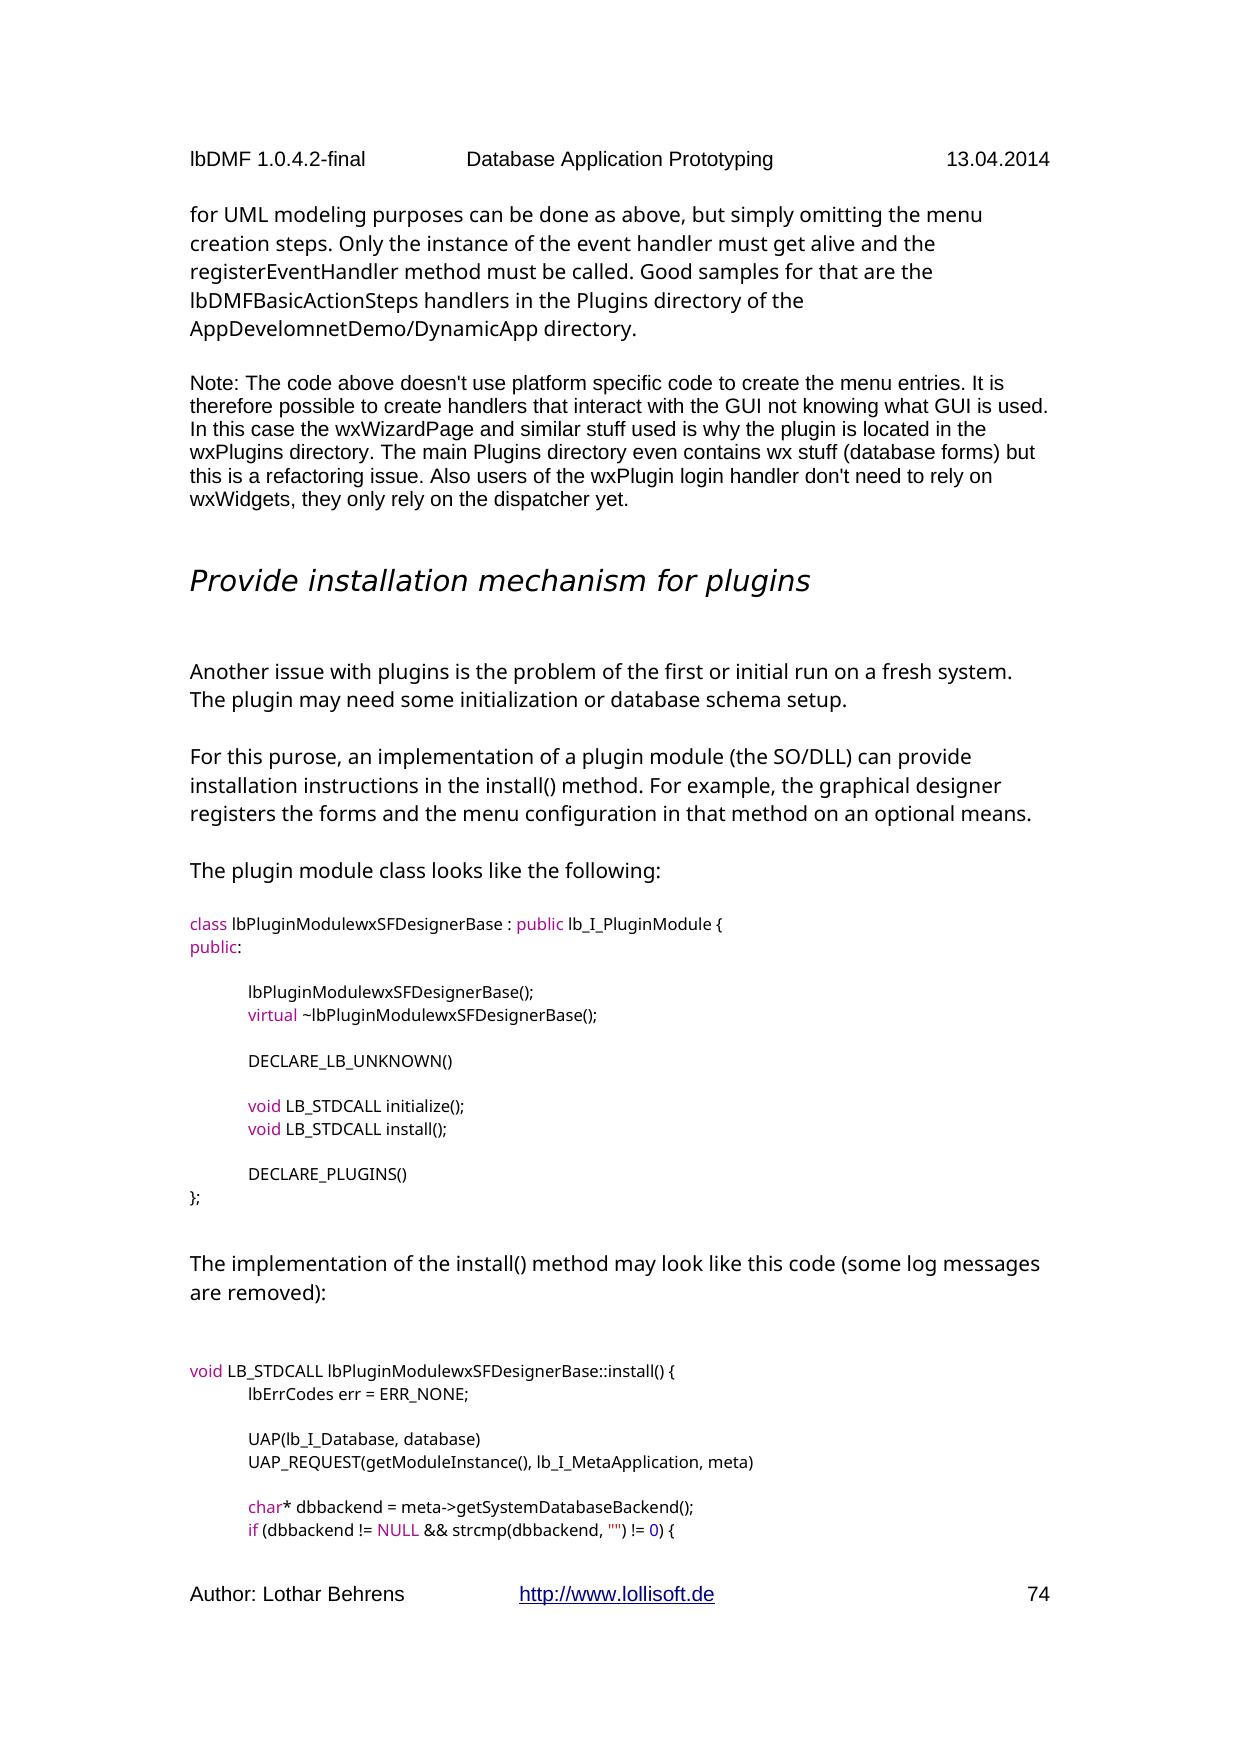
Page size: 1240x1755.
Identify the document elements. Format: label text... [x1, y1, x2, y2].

text virtual ~lbPluginModulewxSFDesignerBase(); [189, 1004, 1050, 1027]
text lbErrCodes err = ERR_NONE; [189, 1382, 1050, 1405]
text class lbPluginModulewxSFDesignerBase : public lb_I_PluginModule { [189, 913, 1050, 936]
text Another issue with plugins is the problem of the first or initial run on a fresh system. The plugin may need some initialization or database schema setup. [189, 657, 1050, 714]
text Note: The code above doesn't use platform specific code to create the menu entries. It is therefore possible to create handlers that interact with the GUI not knowing what GUI is used. In this case the wxWizardPage and similar stuff used is why the plugin is located in the wxPlugins directory. The main Plugins directory even contains wx stuff (database forms) but this is a refactoring issue. Also users of the wxPlugin login handler don't need to rely on wxWidgets, they only rely on the dispatcher yet. [189, 371, 1050, 511]
text void LB_STDCALL initialize(); [189, 1095, 1050, 1117]
text }; [189, 1186, 1050, 1208]
text The plugin module class looks like the following: [189, 856, 1050, 884]
text public: [189, 936, 1050, 958]
text if (dbbackend != NULL && strcmp(dbbackend, "") != 0) { [189, 1518, 1050, 1541]
text lbPluginModulewxSFDesignerBase(); [189, 981, 1050, 1004]
text void LB_STDCALL install(); [189, 1117, 1050, 1140]
text DECLARE_LB_UNKNOWN() [189, 1049, 1050, 1072]
text void LB_STDCALL lbPluginModulewxSFDesignerBase::install() { [189, 1359, 1050, 1382]
text The implementation of the install() method may look like this code (some log messages are removed): [189, 1249, 1050, 1306]
text for UML modeling purposes can be done as above, but simply omitting the menu creation steps. Only the instance of the event handler must get alive and the registerEventHandler method must be called. Good samples for that are the lbDMFBasicActionSteps handlers in the Plugins directory of the AppDevelomnetDemo/DynamicApp directory. [189, 201, 1050, 343]
text UAP(lb_I_Database, database) [189, 1428, 1050, 1450]
text For this purose, an implementation of a plugin module (the SO/DLL) can provide installation instructions in the install() method. For example, the graphical designer registers the forms and the menu configuration in that method on an optional means. [189, 742, 1050, 828]
text DECLARE_PLUGINS() [189, 1163, 1050, 1186]
text UAP_REQUEST(getModuleInstance(), lb_I_MetaApplication, meta) [189, 1450, 1050, 1473]
subtitle Provide installation mechanism for plugins [189, 564, 1050, 598]
text char* dbbackend = meta->getSystemDatabaseBackend(); [189, 1496, 1050, 1518]
